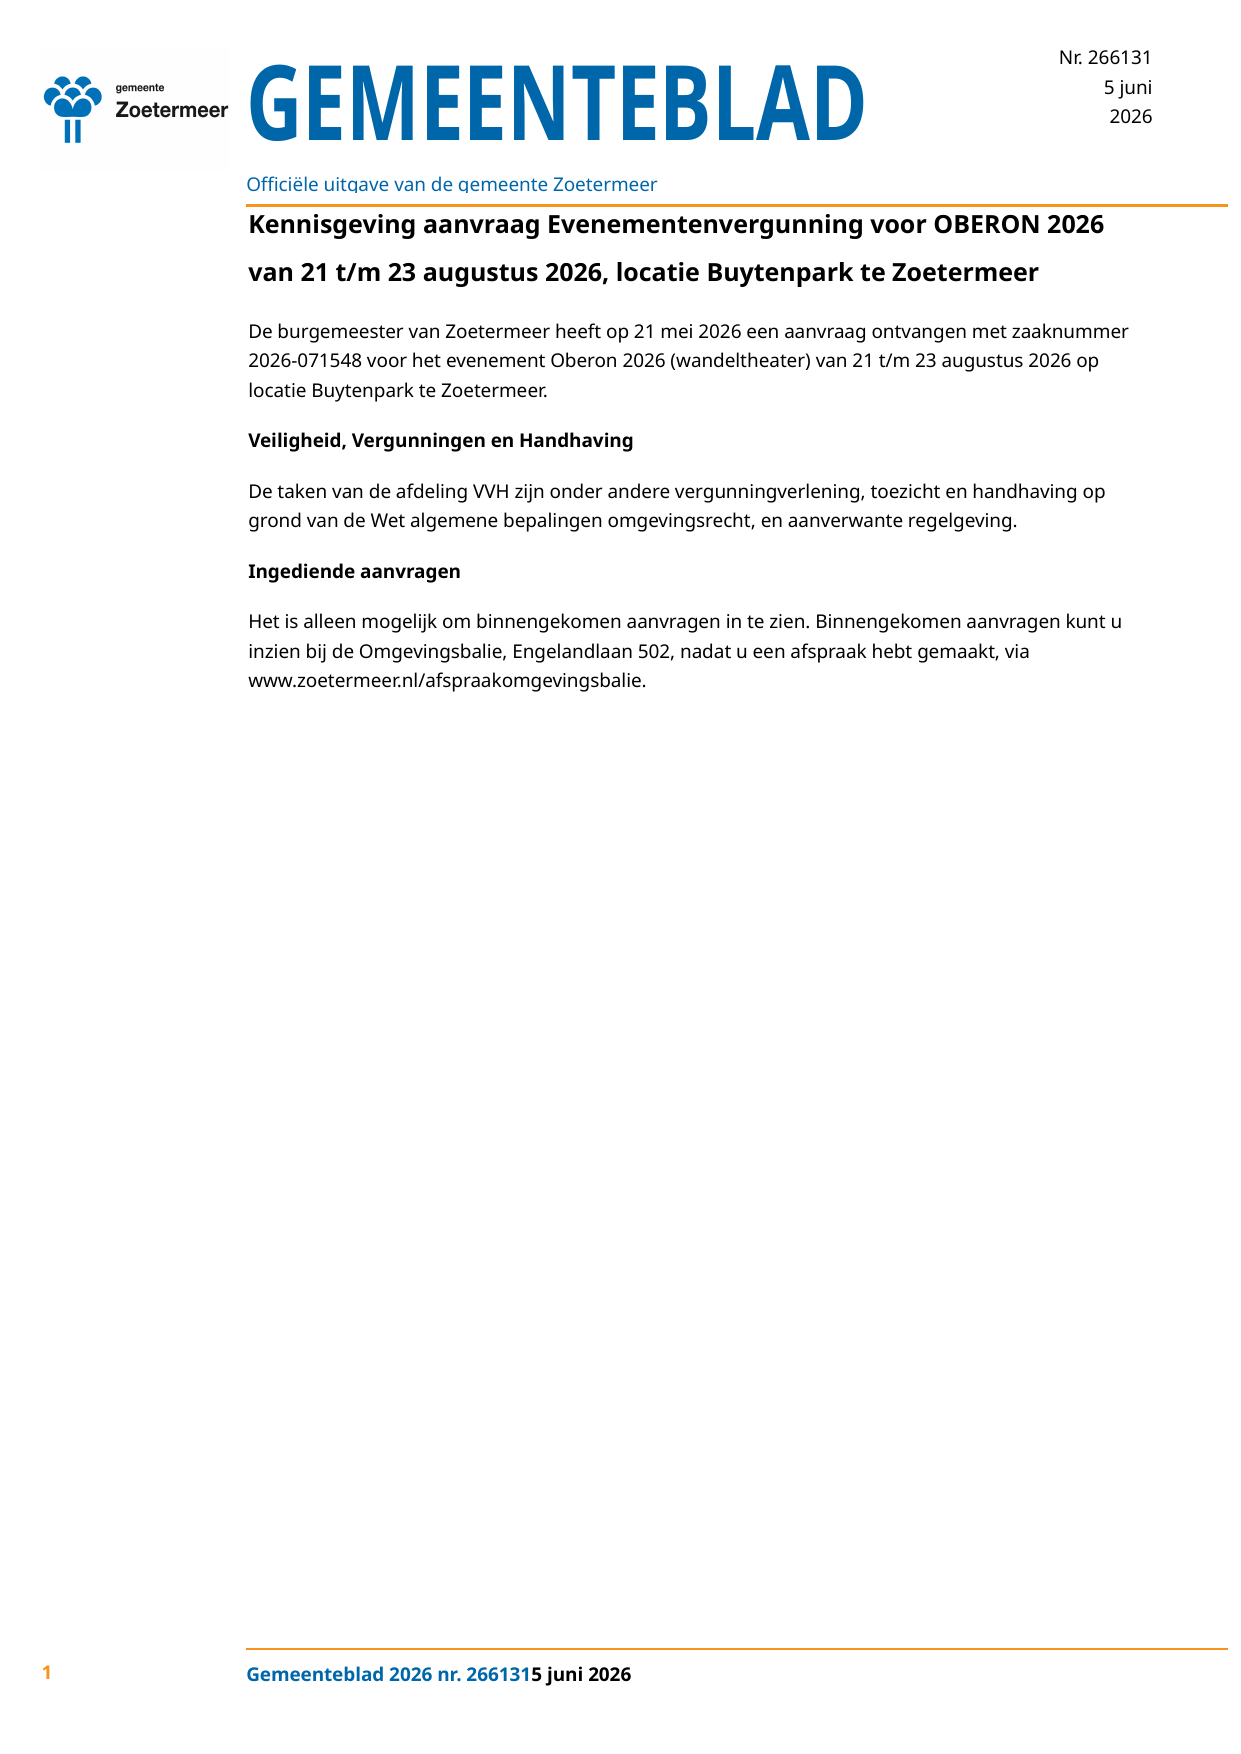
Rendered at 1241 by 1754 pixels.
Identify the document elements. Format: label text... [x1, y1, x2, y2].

text Veiligheid, Vergunningen en Handhaving [248, 427, 1152, 453]
text Het is alleen mogelijk om binnengekomen aanvragen in te zien. Binnengekomen aanvragen kunt u inzien bij de Omgevingsbalie, Engelandlaan 502, nadat u een afspraak hebt gemaakt, via www.zoetermeer.nl/afspraakomgevingsbalie. [248, 608, 1152, 693]
text Ingediende aanvragen [248, 558, 1152, 584]
text De burgemeester van Zoetermeer heeft op 21 mei 2026 een aanvraag ontvangen met zaaknummer 2026-071548 voor het evenement Oberon 2026 (wandeltheater) van 21 t/m 23 augustus 2026 op locatie Buytenpark te Zoetermeer. [248, 318, 1152, 403]
text De taken van de afdeling VVH zijn onder andere vergunningverlening, toezicht en handhaving op grond van de Wet algemene bepalingen omgevingsrecht, en aanverwante regelgeving. [248, 478, 1152, 533]
picture [41, 47, 231, 172]
text Kennisgeving aanvraag Evenementenvergunning voor OBERON 2026 van 21 t/m 23 augustus 2026, locatie Buytenpark te Zoetermeer [248, 207, 1152, 288]
